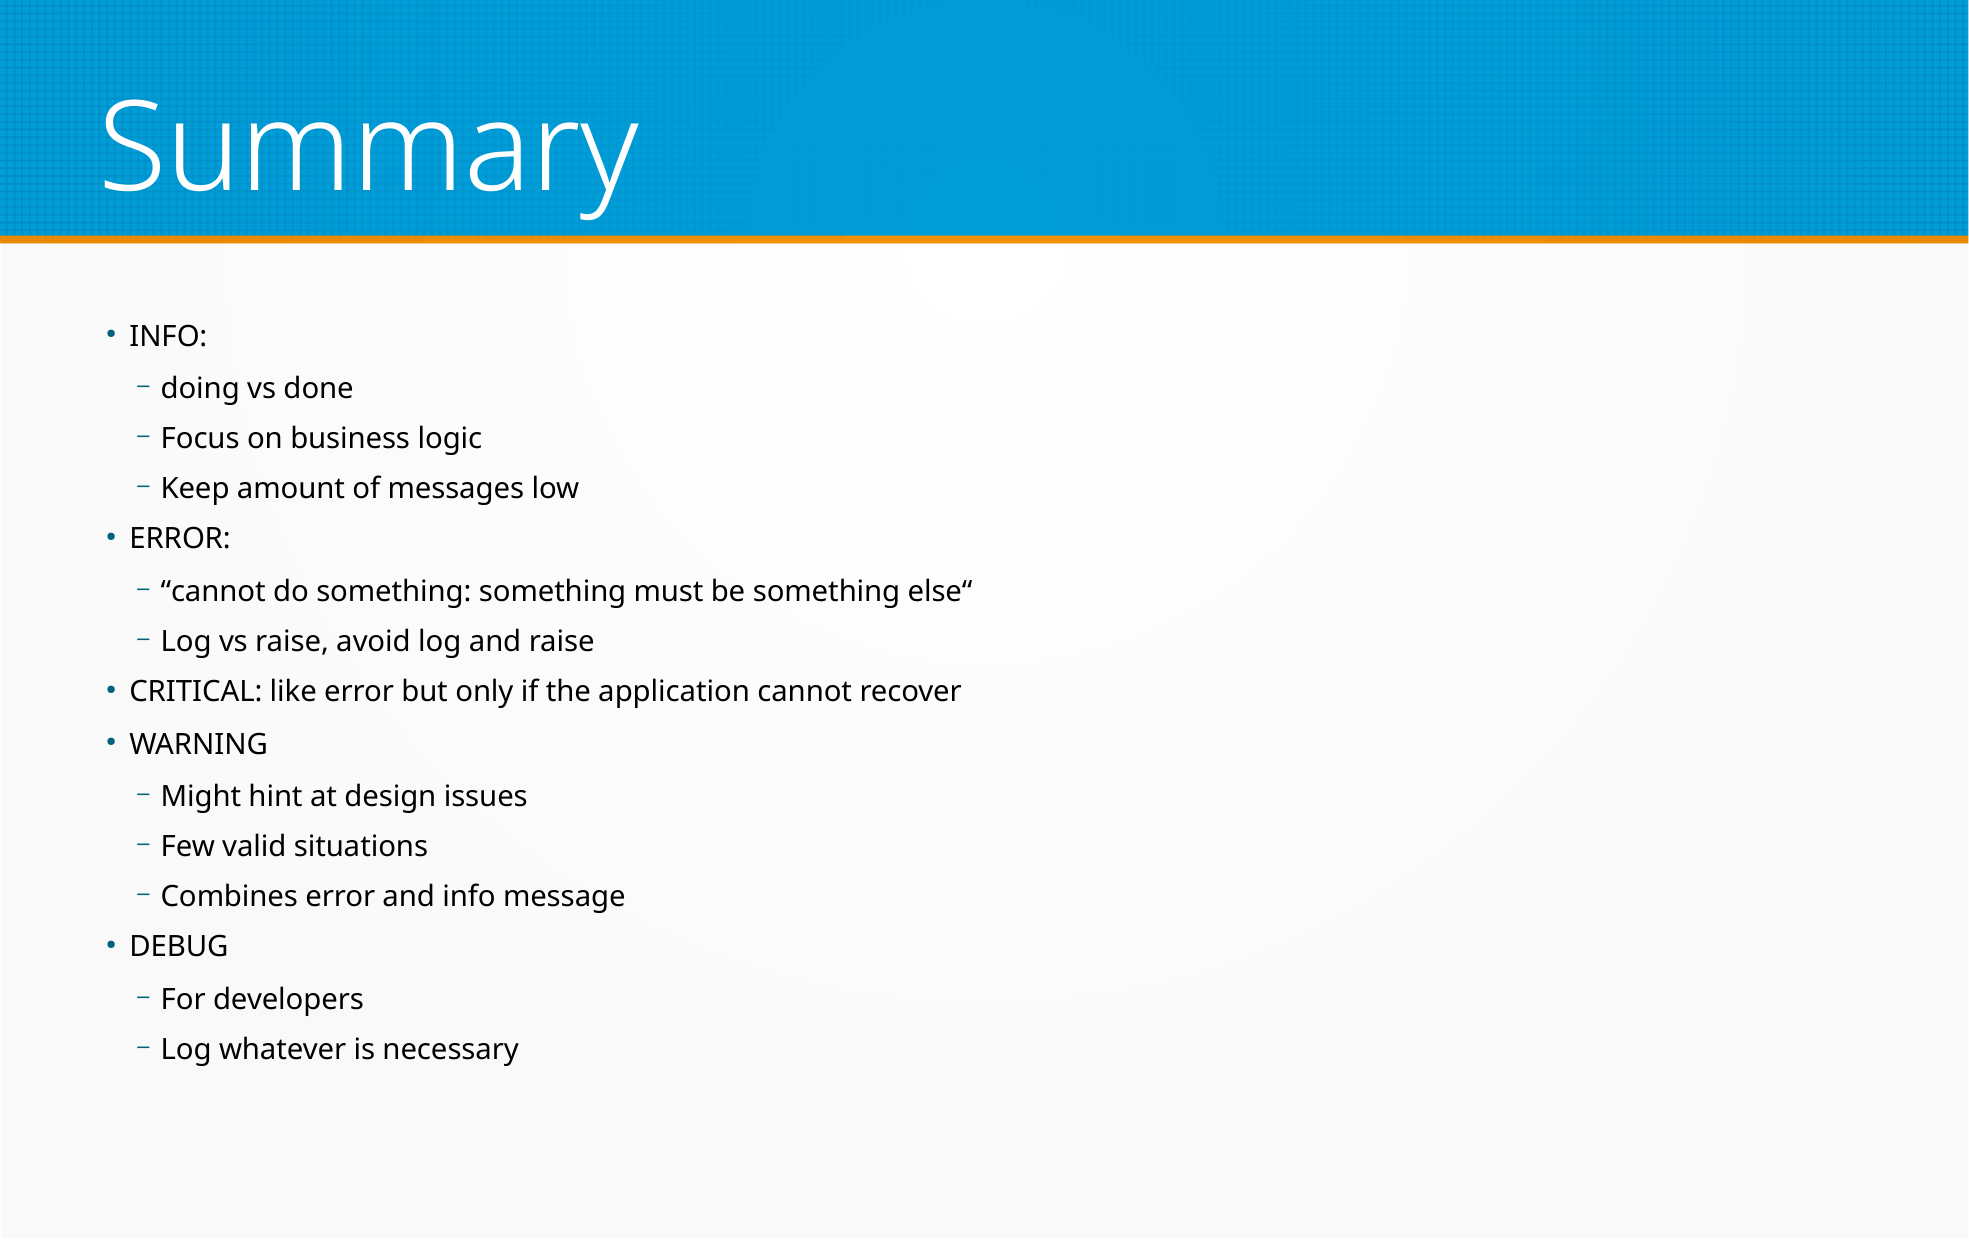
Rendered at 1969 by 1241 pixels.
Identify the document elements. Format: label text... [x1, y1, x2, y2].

list INFO: doing vs done Focus on business logic Keep amount of messages low ERROR: “cannot do something: something must be something else“ Log vs raise, avoid log and raise CRITICAL: like error but only if the application cannot recover WARNING Might hint at design issues Few valid situations Combines error and info message DEBUG For developers Log whatever is necessary [98, 315, 1861, 1081]
picture [0, 236, 1969, 1241]
title Summary [98, 19, 1870, 227]
